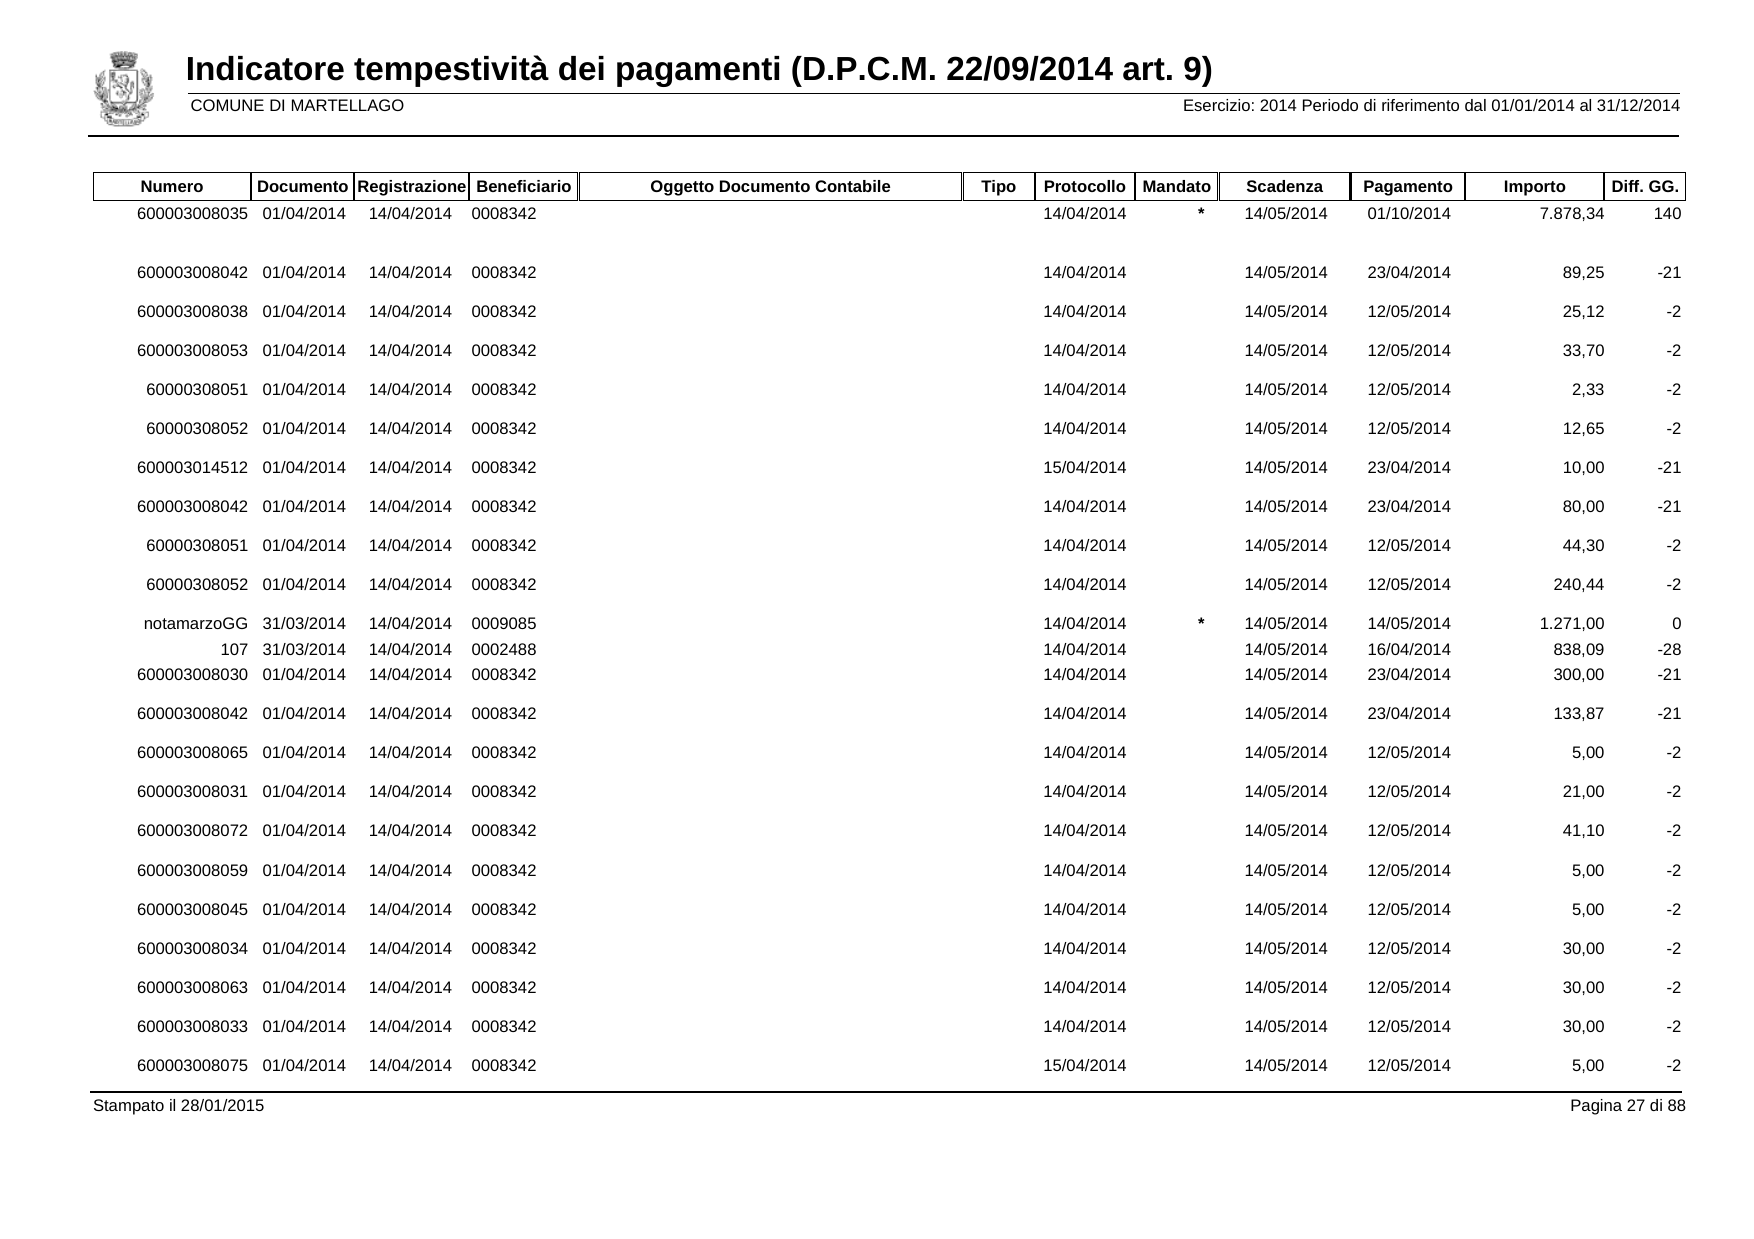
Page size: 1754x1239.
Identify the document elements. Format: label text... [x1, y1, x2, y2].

table_cell [576, 782, 582, 805]
table_cell [1681, 575, 1753, 597]
table_cell [1029, 743, 1035, 766]
table_cell [1681, 665, 1753, 687]
table_cell notamarzoGG [95, 614, 248, 636]
table_cell [582, 665, 965, 701]
table_cell Esercizio: 2014 Periodo di riferimento dal 01/01/2014 al 31/12/2014 [932, 96, 1680, 133]
table_cell 30,00 [1468, 978, 1604, 1000]
table_cell 31/03/2014 [254, 640, 354, 662]
table_cell 14/05/2014 [1225, 536, 1347, 558]
table_cell [0, 598, 582, 611]
table_cell [973, 458, 1028, 480]
table_cell [1348, 458, 1353, 480]
table_cell 01/10/2014 [1353, 204, 1465, 226]
table_cell [965, 939, 972, 961]
table_cell [965, 961, 1753, 974]
table_cell 600003008075 [95, 1056, 248, 1078]
table_cell [0, 782, 95, 805]
table_cell [965, 860, 972, 883]
table_cell 89,25 [1468, 263, 1604, 285]
table_cell [965, 1039, 1753, 1053]
table_cell [576, 899, 582, 922]
table_cell [0, 536, 95, 558]
table_cell [582, 497, 965, 533]
table_cell [1198, 341, 1222, 363]
table_cell [1604, 341, 1610, 363]
table_cell [576, 204, 582, 226]
table_cell -2 [1610, 899, 1681, 922]
table_cell 60000308051 [95, 380, 248, 402]
table_cell [1604, 1056, 1610, 1078]
table_cell [965, 575, 972, 597]
table_cell [1029, 665, 1035, 687]
table_cell 14/04/2014 [360, 497, 460, 519]
table_cell [1135, 575, 1198, 597]
table_cell [1198, 704, 1222, 727]
table_cell [1135, 743, 1198, 766]
table_cell 12/05/2014 [1353, 860, 1465, 883]
table_cell [1686, 172, 1753, 201]
table_cell [965, 480, 1753, 494]
table_cell [354, 640, 360, 662]
table_cell [354, 665, 360, 687]
table_cell [0, 844, 582, 857]
table_cell [0, 226, 582, 259]
table_cell [1029, 536, 1035, 558]
table_cell 140 [1610, 204, 1681, 226]
table_cell [0, 1096, 93, 1125]
table_cell 14/05/2014 [1225, 419, 1347, 441]
table_cell [354, 263, 360, 285]
table_cell [973, 341, 1028, 363]
table_cell 14/04/2014 [360, 536, 460, 558]
table_cell Scadenza [1220, 173, 1349, 200]
table_cell 01/04/2014 [254, 536, 354, 558]
table_cell [354, 821, 360, 844]
table_cell 14/05/2014 [1225, 704, 1347, 727]
table_cell [460, 939, 471, 961]
table_cell [460, 1017, 471, 1039]
table_cell 14/04/2014 [1035, 939, 1135, 961]
table_cell [1029, 899, 1035, 922]
table_cell [354, 204, 360, 226]
table_cell 14/04/2014 [1035, 536, 1135, 558]
table_cell [973, 575, 1028, 597]
table_cell [973, 1017, 1028, 1039]
table_cell [973, 978, 1028, 1000]
table_cell Registrazione [355, 173, 468, 200]
table_cell [576, 497, 582, 519]
table_cell [1348, 782, 1353, 805]
table_cell [248, 204, 254, 226]
table_cell 01/04/2014 [254, 665, 354, 687]
table_cell 14/04/2014 [360, 978, 460, 1000]
table_cell [1348, 939, 1353, 961]
table_cell [0, 172, 93, 201]
table_cell [1198, 640, 1222, 662]
table_cell [965, 204, 972, 226]
table_cell [1135, 263, 1198, 285]
table_cell 31/03/2014 [254, 614, 354, 636]
table_cell 14/04/2014 [1035, 1017, 1135, 1039]
table_cell 5,00 [1468, 860, 1604, 883]
table_cell 12/05/2014 [1353, 899, 1465, 922]
table_cell 14/05/2014 [1225, 263, 1347, 285]
table_cell [1686, 1096, 1753, 1125]
table_cell Beneficiario [470, 173, 577, 200]
table_cell [1681, 301, 1753, 324]
table_cell [582, 1017, 965, 1053]
table_cell [0, 961, 582, 974]
table_cell -21 [1610, 665, 1681, 687]
table_cell 14/04/2014 [1035, 497, 1135, 519]
table_cell 600003008063 [95, 978, 248, 1000]
table_cell 60000308052 [95, 419, 248, 441]
table_cell [0, 743, 95, 766]
table_cell 14/05/2014 [1225, 614, 1347, 636]
table_cell [973, 860, 1028, 883]
table_cell [965, 301, 972, 324]
table_cell 14/04/2014 [1035, 743, 1135, 766]
table_cell -2 [1610, 978, 1681, 1000]
table_cell 600003008065 [95, 743, 248, 766]
table_cell [1681, 978, 1753, 1000]
table_cell 600003008035 [95, 204, 248, 226]
table_cell [582, 821, 965, 857]
table_cell [460, 860, 471, 883]
table_cell -2 [1610, 782, 1681, 805]
table_cell Protocollo [1036, 173, 1134, 200]
table_cell [973, 640, 1028, 662]
table_cell [582, 860, 965, 896]
table_cell [973, 782, 1028, 805]
table_cell 0008342 [471, 899, 576, 922]
table_cell [1029, 301, 1035, 324]
table_cell [973, 497, 1028, 519]
table_header [0, 0, 1753, 49]
table_cell 1.271,00 [1468, 614, 1604, 636]
table_cell [576, 939, 582, 961]
table_cell [576, 665, 582, 687]
table_cell [1348, 665, 1353, 687]
table_cell [248, 263, 254, 285]
table_cell [1198, 458, 1222, 480]
table_cell 12/05/2014 [1353, 978, 1465, 1000]
table_cell 14/05/2014 [1225, 458, 1347, 480]
table_cell 600003008034 [95, 939, 248, 961]
table_cell 01/04/2014 [254, 821, 354, 844]
table_cell 2,33 [1468, 380, 1604, 402]
table_cell [1198, 301, 1222, 324]
table_cell [460, 704, 471, 727]
table_cell 12/05/2014 [1353, 419, 1465, 441]
table_cell [973, 301, 1028, 324]
table_cell 14/04/2014 [360, 1017, 460, 1039]
table_cell [1604, 536, 1610, 558]
table_cell [1604, 640, 1610, 662]
table_cell [1135, 640, 1198, 662]
table_cell [248, 939, 254, 961]
table_cell [0, 480, 582, 494]
table_cell 838,09 [1468, 640, 1604, 662]
table_cell 0008342 [471, 575, 576, 597]
table_cell 01/04/2014 [254, 860, 354, 883]
table_cell [1681, 204, 1753, 226]
table_cell 14/05/2014 [1225, 575, 1347, 597]
table_cell [186, 96, 190, 133]
table_cell [582, 899, 965, 935]
table_cell [965, 844, 1753, 857]
table_cell 5,00 [1468, 743, 1604, 766]
table_cell [0, 363, 582, 377]
table_cell [1135, 458, 1198, 480]
table_cell 14/05/2014 [1225, 899, 1347, 922]
table_cell [460, 978, 471, 1000]
table_cell [1135, 821, 1198, 844]
table_cell 41,10 [1468, 821, 1604, 844]
table_cell 01/04/2014 [254, 1056, 354, 1078]
table_cell [965, 899, 972, 922]
table_cell 14/04/2014 [360, 380, 460, 402]
table_cell [460, 614, 471, 636]
table_cell 14/04/2014 [1035, 782, 1135, 805]
table_cell [582, 263, 965, 298]
table_cell 14/04/2014 [360, 301, 460, 324]
table_cell 01/04/2014 [254, 380, 354, 402]
table_cell [248, 860, 254, 883]
table_cell Importo [1466, 173, 1603, 200]
table_cell [965, 727, 1753, 740]
table_cell [965, 598, 1753, 611]
table_cell [576, 1056, 582, 1078]
table_cell [576, 263, 582, 285]
table_cell [248, 782, 254, 805]
table_cell [576, 704, 582, 727]
table_cell [460, 301, 471, 324]
table_cell 01/04/2014 [254, 419, 354, 441]
table_cell 14/04/2014 [360, 458, 460, 480]
table_cell -21 [1610, 263, 1681, 285]
table_cell [1135, 704, 1198, 727]
table_cell 5,00 [1468, 1056, 1604, 1078]
table_cell [354, 1056, 360, 1078]
table_cell [460, 341, 471, 363]
table_cell [1348, 640, 1353, 662]
table_cell [1198, 419, 1222, 441]
table_cell 0008342 [471, 665, 576, 687]
table_cell [582, 704, 965, 740]
table_cell [576, 1017, 582, 1039]
table_cell [1135, 665, 1198, 687]
table_cell 600003008045 [95, 899, 248, 922]
table_cell [1198, 782, 1222, 805]
table_cell [1135, 1056, 1198, 1078]
table_cell [0, 301, 95, 324]
table_cell 0008342 [471, 1017, 576, 1039]
table_cell [973, 380, 1028, 402]
table_cell 14/05/2014 [1225, 665, 1347, 687]
table_cell 14/04/2014 [1035, 575, 1135, 597]
table_cell 600003014512 [95, 458, 248, 480]
table_cell [0, 51, 92, 90]
table_cell [354, 743, 360, 766]
table_cell [248, 380, 254, 402]
table_cell 0008342 [471, 978, 576, 1000]
table_cell [460, 263, 471, 285]
table_cell [576, 458, 582, 480]
table_cell [1681, 614, 1753, 636]
table_cell 14/04/2014 [1035, 301, 1135, 324]
table_cell [965, 441, 1753, 455]
table_cell [1681, 743, 1753, 766]
table_cell [1029, 860, 1035, 883]
table_cell 14/04/2014 [360, 821, 460, 844]
table_cell [1681, 1056, 1753, 1078]
table_cell 12/05/2014 [1353, 536, 1465, 558]
table_cell 0008342 [471, 497, 576, 519]
table_cell [0, 324, 582, 337]
table_cell [576, 575, 582, 597]
table_cell [1198, 1017, 1222, 1039]
table_cell 10,00 [1468, 458, 1604, 480]
table_cell [1348, 575, 1353, 597]
table_cell 0008342 [471, 341, 576, 363]
table_cell [1604, 575, 1610, 597]
table_cell [965, 458, 972, 480]
table_cell 44,30 [1468, 536, 1604, 558]
table_cell [965, 743, 972, 766]
table_cell [1348, 899, 1353, 922]
table_cell [965, 363, 1753, 377]
table_cell 14/05/2014 [1225, 939, 1347, 961]
table_cell [1198, 536, 1222, 558]
table_cell [1681, 263, 1753, 285]
table_cell 30,00 [1468, 1017, 1604, 1039]
table_cell [0, 441, 582, 455]
table_cell [1029, 263, 1035, 285]
table_cell [1029, 1017, 1035, 1039]
table_cell -2 [1610, 536, 1681, 558]
table_cell [1135, 204, 1198, 226]
table_cell [582, 782, 965, 818]
table_cell 0008342 [471, 301, 576, 324]
table_cell [248, 536, 254, 558]
table_cell -2 [1610, 939, 1681, 961]
table_cell 14/04/2014 [360, 263, 460, 285]
table_cell * [1198, 204, 1222, 226]
table_cell 14/05/2014 [1225, 782, 1347, 805]
table_cell 240,44 [1468, 575, 1604, 597]
table_cell 14/04/2014 [1035, 614, 1135, 636]
table_cell [576, 341, 582, 363]
table_cell [965, 536, 972, 558]
table_cell [1348, 341, 1353, 363]
table_cell [1604, 301, 1610, 324]
table_cell 14/04/2014 [1035, 860, 1135, 883]
table_cell [248, 821, 254, 844]
table_cell 600003008072 [95, 821, 248, 844]
table_cell [1029, 458, 1035, 480]
table_cell [1029, 497, 1035, 519]
table_cell 14/04/2014 [360, 939, 460, 961]
table_cell [582, 536, 965, 572]
table_cell -21 [1610, 458, 1681, 480]
table_cell [965, 883, 1753, 896]
table_cell [354, 301, 360, 324]
table_cell [1604, 419, 1610, 441]
table_cell [1684, 126, 1753, 133]
table_cell [248, 575, 254, 597]
table_cell [0, 1056, 95, 1078]
table_cell [460, 204, 471, 226]
table_cell [1198, 1056, 1222, 1078]
table_cell [354, 458, 360, 480]
table_cell Numero [94, 173, 250, 200]
table_cell 600003008038 [95, 301, 248, 324]
table_cell [576, 380, 582, 402]
table_cell [354, 575, 360, 597]
table_cell 16/04/2014 [1353, 640, 1465, 662]
table_cell -2 [1610, 1017, 1681, 1039]
table_cell [1604, 743, 1610, 766]
table_cell [1604, 665, 1610, 687]
table_cell 14/05/2014 [1225, 640, 1347, 662]
table_cell [1604, 380, 1610, 402]
table_cell [248, 978, 254, 1000]
picture [92, 50, 159, 129]
table_cell [0, 575, 95, 597]
table_cell [159, 51, 183, 129]
table_cell [1029, 978, 1035, 1000]
table_cell [1604, 497, 1610, 519]
table_cell [1348, 978, 1353, 1000]
table_cell 14/04/2014 [1035, 704, 1135, 727]
table_cell [354, 704, 360, 727]
table_cell [1029, 419, 1035, 441]
table_cell [965, 1017, 972, 1039]
table_cell [965, 1000, 1753, 1013]
table_cell [460, 782, 471, 805]
table_cell [973, 614, 1028, 636]
table_cell 23/04/2014 [1353, 263, 1465, 285]
table_cell [965, 497, 972, 519]
table_cell [965, 380, 972, 402]
table_cell [460, 575, 471, 597]
table_cell [0, 497, 95, 519]
table_cell 12/05/2014 [1353, 341, 1465, 363]
table_cell 600003008059 [95, 860, 248, 883]
table_cell 01/04/2014 [254, 743, 354, 766]
table_cell [1604, 1017, 1610, 1039]
table_cell 23/04/2014 [1353, 704, 1465, 727]
table_cell [248, 341, 254, 363]
table_cell [354, 782, 360, 805]
table_cell 14/04/2014 [360, 614, 460, 636]
table_cell [582, 640, 965, 662]
table_cell COMUNE DI MARTELLAGO [190, 96, 915, 133]
table_cell [1348, 1056, 1353, 1078]
table_cell [1293, 1096, 1386, 1125]
table_cell [354, 536, 360, 558]
table_cell 01/04/2014 [254, 341, 354, 363]
table_cell -2 [1610, 743, 1681, 766]
table_cell 600003008053 [95, 341, 248, 363]
table_cell [460, 380, 471, 402]
table_cell [965, 665, 972, 687]
table_cell [248, 614, 254, 636]
table_cell [973, 899, 1028, 922]
table_cell [354, 497, 360, 519]
table_cell -28 [1610, 640, 1681, 662]
table_cell [965, 402, 1753, 416]
table_cell Diff. GG. [1605, 173, 1685, 200]
table_cell 23/04/2014 [1353, 497, 1465, 519]
table_cell [973, 704, 1028, 727]
table_cell [965, 1056, 972, 1078]
table_cell [0, 614, 95, 636]
table_cell [1135, 782, 1198, 805]
table_cell 14/04/2014 [360, 1056, 460, 1078]
table_cell [1135, 419, 1198, 441]
table_cell [973, 536, 1028, 558]
table_cell [460, 665, 471, 687]
table_cell 60000308051 [95, 536, 248, 558]
table_cell [1348, 380, 1353, 402]
table_cell 14/05/2014 [1225, 497, 1347, 519]
table_cell [1681, 939, 1753, 961]
table_cell -2 [1610, 419, 1681, 441]
table_cell 0008342 [471, 743, 576, 766]
table_cell [1198, 665, 1222, 687]
table_cell [248, 640, 254, 662]
table_cell 01/04/2014 [254, 704, 354, 727]
table_cell [460, 536, 471, 558]
table_cell [0, 126, 93, 133]
table_cell [1681, 640, 1753, 662]
table_cell [354, 899, 360, 922]
table_cell -2 [1610, 301, 1681, 324]
table_cell [1348, 204, 1353, 226]
table_cell 12/05/2014 [1353, 1056, 1465, 1078]
table_cell 14/04/2014 [1035, 380, 1135, 402]
table_cell [1029, 341, 1035, 363]
table_cell [248, 301, 254, 324]
table_cell 14/04/2014 [1035, 341, 1135, 363]
table_cell [460, 1056, 471, 1078]
table_cell 01/04/2014 [254, 899, 354, 922]
table_cell [582, 575, 965, 611]
table_cell [248, 743, 254, 766]
table_cell 15/04/2014 [1035, 458, 1135, 480]
table_cell 33,70 [1468, 341, 1604, 363]
table_cell 14/04/2014 [360, 743, 460, 766]
table_cell [0, 665, 95, 687]
table_cell [1135, 536, 1198, 558]
table_cell [0, 1039, 582, 1053]
table_cell [973, 204, 1028, 226]
table_cell Tipo [964, 173, 1034, 200]
table_cell [1681, 419, 1753, 441]
table_cell [1135, 860, 1198, 883]
table_cell [965, 519, 1753, 533]
table_cell [576, 978, 582, 1000]
table_cell [0, 805, 582, 818]
table_cell 14/05/2014 [1225, 380, 1347, 402]
table_cell [973, 821, 1028, 844]
table_cell 14/05/2014 [1225, 1056, 1347, 1078]
table_cell [1029, 614, 1035, 636]
table_cell 0009085 [471, 614, 576, 636]
table_cell [0, 727, 582, 740]
table_cell [0, 688, 582, 701]
table_cell [973, 743, 1028, 766]
table_cell [1681, 899, 1753, 922]
table_cell [1604, 939, 1610, 961]
table_cell [1681, 380, 1753, 402]
table_cell [0, 766, 582, 779]
table_cell [1604, 204, 1610, 226]
table_cell 12/05/2014 [1353, 821, 1465, 844]
table_cell [1348, 743, 1353, 766]
table_cell 14/05/2014 [1225, 341, 1347, 363]
table_cell [1604, 458, 1610, 480]
table_cell [1135, 939, 1198, 961]
table_cell 600003008030 [95, 665, 248, 687]
table_cell [0, 138, 1753, 172]
table_cell 14/04/2014 [1035, 978, 1135, 1000]
table_cell [1684, 51, 1753, 90]
table_cell 01/04/2014 [254, 301, 354, 324]
table_cell 5,00 [1468, 899, 1604, 922]
table_cell [582, 614, 965, 636]
table_cell [1681, 782, 1753, 805]
table_cell 23/04/2014 [1353, 458, 1465, 480]
table_cell 14/04/2014 [360, 782, 460, 805]
table_cell [0, 458, 95, 480]
table_cell [965, 704, 972, 727]
table_cell [1681, 536, 1753, 558]
table_cell 12/05/2014 [1353, 575, 1465, 597]
table_cell [1029, 204, 1035, 226]
table_cell [1604, 614, 1610, 636]
table_cell [354, 341, 360, 363]
table_cell 14/04/2014 [360, 575, 460, 597]
table_cell Pagamento [1352, 173, 1464, 200]
table_cell [576, 743, 582, 766]
table_cell 14/05/2014 [1225, 743, 1347, 766]
table_cell [0, 939, 95, 961]
table_cell [576, 536, 582, 558]
table_cell 30,00 [1468, 939, 1604, 961]
table_cell 14/04/2014 [360, 665, 460, 687]
table_cell 23/04/2014 [1353, 665, 1465, 687]
table_cell 21,00 [1468, 782, 1604, 805]
table_cell [1198, 263, 1222, 285]
table_cell -21 [1610, 497, 1681, 519]
table_cell [460, 899, 471, 922]
table_cell 0 [1610, 614, 1681, 636]
table_cell 12/05/2014 [1353, 939, 1465, 961]
table_cell 0008342 [471, 1056, 576, 1078]
table_cell 0008342 [471, 419, 576, 441]
table_cell [1135, 1017, 1198, 1039]
table_cell [248, 899, 254, 922]
table_cell [582, 419, 965, 455]
table_cell [1135, 614, 1198, 636]
table_cell [1348, 497, 1353, 519]
table_cell [0, 860, 95, 883]
table_cell -2 [1610, 341, 1681, 363]
table_cell [1135, 341, 1198, 363]
table_cell [460, 640, 471, 662]
table_cell [248, 458, 254, 480]
table_cell [354, 939, 360, 961]
table_cell [965, 324, 1753, 337]
table_cell Pagina 27 di 88 [1386, 1096, 1686, 1125]
table_cell 15/04/2014 [1035, 1056, 1135, 1078]
table_cell 12/05/2014 [1353, 1017, 1465, 1039]
table_cell [582, 204, 965, 259]
table_cell 14/04/2014 [360, 419, 460, 441]
table_cell [1029, 821, 1035, 844]
table_cell [973, 263, 1028, 285]
table_cell [1135, 978, 1198, 1000]
table_cell [965, 558, 1753, 572]
table_cell [460, 821, 471, 844]
table_cell [0, 419, 95, 441]
table_cell [1681, 1017, 1753, 1039]
table_cell 14/04/2014 [1035, 665, 1135, 687]
table_cell [0, 704, 95, 727]
table_cell [582, 743, 965, 779]
table_cell [965, 419, 972, 441]
table_cell [354, 380, 360, 402]
table_cell [576, 301, 582, 324]
table_cell [1198, 978, 1222, 1000]
table_cell [460, 419, 471, 441]
table_cell [1348, 860, 1353, 883]
table_cell 01/04/2014 [254, 978, 354, 1000]
table_cell [965, 821, 972, 844]
table_cell -2 [1610, 1056, 1681, 1078]
table_cell [0, 821, 95, 844]
table_cell 01/04/2014 [254, 458, 354, 480]
table_cell [1681, 458, 1753, 480]
table_cell 14/04/2014 [1035, 263, 1135, 285]
table_cell [1198, 380, 1222, 402]
table_cell Stampato il 28/01/2015 [93, 1096, 363, 1125]
table_cell [1681, 704, 1753, 727]
table_cell 0008342 [471, 204, 576, 226]
table_cell 01/04/2014 [254, 782, 354, 805]
table_cell 01/04/2014 [254, 497, 354, 519]
table_cell 107 [95, 640, 248, 662]
table_cell 7.878,34 [1468, 204, 1604, 226]
table_cell [1604, 263, 1610, 285]
table_cell [1681, 497, 1753, 519]
table_cell 14/05/2014 [1225, 860, 1347, 883]
table_cell 300,00 [1468, 665, 1604, 687]
table_cell [1348, 301, 1353, 324]
table_cell [248, 1056, 254, 1078]
table_cell [576, 860, 582, 883]
table_cell [582, 1056, 965, 1078]
table_cell 0008342 [471, 704, 576, 727]
table_cell [582, 978, 965, 1013]
table_cell [460, 743, 471, 766]
table_cell [965, 341, 972, 363]
table_cell [1198, 497, 1222, 519]
table_cell 14/05/2014 [1225, 204, 1347, 226]
table_cell 0008342 [471, 380, 576, 402]
table_cell 14/05/2014 [1225, 301, 1347, 324]
table_cell [1604, 821, 1610, 844]
table_cell [0, 1000, 582, 1013]
table_cell [0, 263, 95, 285]
table_cell [363, 1096, 425, 1125]
table_cell 0002488 [471, 640, 576, 662]
table_cell [460, 497, 471, 519]
table_cell [582, 939, 965, 974]
table_cell [1198, 939, 1222, 961]
table_cell 01/04/2014 [254, 1017, 354, 1039]
table_cell [576, 419, 582, 441]
table_cell [425, 1096, 1293, 1125]
table_cell 600003008031 [95, 782, 248, 805]
table_cell [965, 263, 972, 285]
table_cell [1198, 860, 1222, 883]
table_cell [354, 419, 360, 441]
table_cell [576, 821, 582, 844]
table_cell [1029, 575, 1035, 597]
table_cell [1198, 743, 1222, 766]
table_cell [0, 978, 95, 1000]
table_cell [1681, 821, 1753, 844]
table_cell Mandato [1136, 173, 1217, 200]
table_cell [1348, 821, 1353, 844]
table_cell [0, 883, 582, 896]
table_cell [1604, 899, 1610, 922]
table_cell 25,12 [1468, 301, 1604, 324]
table_cell [1029, 704, 1035, 727]
table_cell 12,65 [1468, 419, 1604, 441]
table_cell [1348, 704, 1353, 727]
table_cell [915, 96, 932, 133]
table_cell [248, 419, 254, 441]
table_cell [1681, 860, 1753, 883]
table_cell [354, 978, 360, 1000]
table_cell [1684, 96, 1753, 126]
table_cell [0, 899, 95, 922]
table_cell [576, 640, 582, 662]
table_cell 0008342 [471, 939, 576, 961]
table_cell [93, 50, 183, 133]
table_cell [965, 614, 972, 636]
table_cell [1135, 899, 1198, 922]
table_cell [0, 204, 95, 226]
table_cell [965, 922, 1753, 935]
table_cell [1029, 782, 1035, 805]
table_cell [1604, 704, 1610, 727]
table_cell [1198, 899, 1222, 922]
table_cell 14/04/2014 [1035, 640, 1135, 662]
table_cell 14/04/2014 [360, 860, 460, 883]
table_cell 01/04/2014 [254, 204, 354, 226]
table_cell [1604, 978, 1610, 1000]
table_cell [1135, 301, 1198, 324]
table_cell [248, 1017, 254, 1039]
table_cell 600003008042 [95, 704, 248, 727]
table_cell [582, 380, 965, 416]
table_cell -2 [1610, 821, 1681, 844]
table_cell 01/04/2014 [254, 575, 354, 597]
table_cell [973, 1056, 1028, 1078]
table_cell 0008342 [471, 821, 576, 844]
table_cell 0008342 [471, 860, 576, 883]
table_cell 14/04/2014 [360, 899, 460, 922]
table_cell [965, 285, 1753, 298]
table_cell 14/04/2014 [360, 341, 460, 363]
table_cell [354, 614, 360, 636]
table_cell [248, 665, 254, 687]
table_cell [1604, 860, 1610, 883]
table_cell [0, 1017, 95, 1039]
table_cell 14/04/2014 [1035, 419, 1135, 441]
table_cell 80,00 [1468, 497, 1604, 519]
table_cell [1029, 1056, 1035, 1078]
table_cell [248, 704, 254, 727]
table_cell 133,87 [1468, 704, 1604, 727]
table_cell [1135, 380, 1198, 402]
table_cell [1348, 1017, 1353, 1039]
table_cell 600003008033 [95, 1017, 248, 1039]
table_cell -21 [1610, 704, 1681, 727]
table_cell 14/05/2014 [1353, 614, 1465, 636]
table_cell [354, 1017, 360, 1039]
table_cell [0, 341, 95, 363]
table_cell 14/05/2014 [1225, 1017, 1347, 1039]
table_cell [965, 226, 1753, 259]
table_cell [973, 939, 1028, 961]
table_cell 600003008042 [95, 497, 248, 519]
table_cell [965, 766, 1753, 779]
table_cell [1348, 419, 1353, 441]
table_cell [1029, 380, 1035, 402]
table_cell -2 [1610, 860, 1681, 883]
table_cell 14/04/2014 [1035, 899, 1135, 922]
table_cell [0, 96, 92, 126]
table_header Indicatore tempestività dei pagamenti (D.P.C.M. 22/09/2014 art. 9) [186, 50, 1683, 90]
table_cell -2 [1610, 575, 1681, 597]
table_cell [460, 458, 471, 480]
table_cell 600003008042 [95, 263, 248, 285]
table_cell [973, 665, 1028, 687]
table_cell [582, 341, 965, 377]
table_cell [0, 922, 582, 935]
table_cell [576, 614, 582, 636]
table_cell [582, 301, 965, 337]
table_cell -2 [1610, 380, 1681, 402]
table_cell [1198, 821, 1222, 844]
table_cell 12/05/2014 [1353, 782, 1465, 805]
table_cell 14/04/2014 [1035, 204, 1135, 226]
table_cell [248, 497, 254, 519]
table_cell 0008342 [471, 536, 576, 558]
table_cell [0, 519, 582, 533]
table_cell [1348, 614, 1353, 636]
table_cell [186, 50, 1683, 133]
table_cell 14/05/2014 [1225, 978, 1347, 1000]
table_cell [1348, 536, 1353, 558]
table_cell [965, 640, 972, 662]
table_cell 14/05/2014 [1225, 821, 1347, 844]
table_cell [0, 1078, 1753, 1092]
table_cell 0008342 [471, 458, 576, 480]
table_cell 12/05/2014 [1353, 743, 1465, 766]
table_cell [1681, 341, 1753, 363]
table_cell [1029, 939, 1035, 961]
table_cell [582, 458, 965, 494]
table_cell [1135, 497, 1198, 519]
table_cell 0008342 [471, 782, 576, 805]
table_cell Oggetto Documento Contabile [580, 173, 961, 200]
table_cell [965, 805, 1753, 818]
table_cell [1198, 575, 1222, 597]
table_cell 14/04/2014 [1035, 821, 1135, 844]
table_cell [965, 688, 1753, 701]
table_cell [973, 419, 1028, 441]
table_cell 01/04/2014 [254, 939, 354, 961]
table_cell 14/04/2014 [360, 204, 460, 226]
table_cell [0, 640, 95, 662]
table_cell [0, 402, 582, 416]
table_cell [354, 860, 360, 883]
table_cell [0, 558, 582, 572]
table_cell 0008342 [471, 263, 576, 285]
table_cell [1604, 782, 1610, 805]
table_cell 01/04/2014 [254, 263, 354, 285]
table_cell * [1198, 614, 1222, 636]
table_cell 12/05/2014 [1353, 380, 1465, 402]
table_cell 14/04/2014 [360, 704, 460, 727]
table_cell [0, 285, 582, 298]
table_cell 12/05/2014 [1353, 301, 1465, 324]
table_cell [965, 978, 972, 1000]
table_cell [965, 782, 972, 805]
table_cell [1029, 640, 1035, 662]
table_cell [0, 380, 95, 402]
table_cell 60000308052 [95, 575, 248, 597]
table_cell Documento [252, 173, 353, 200]
table_cell 14/04/2014 [360, 640, 460, 662]
table_cell [1348, 263, 1353, 285]
